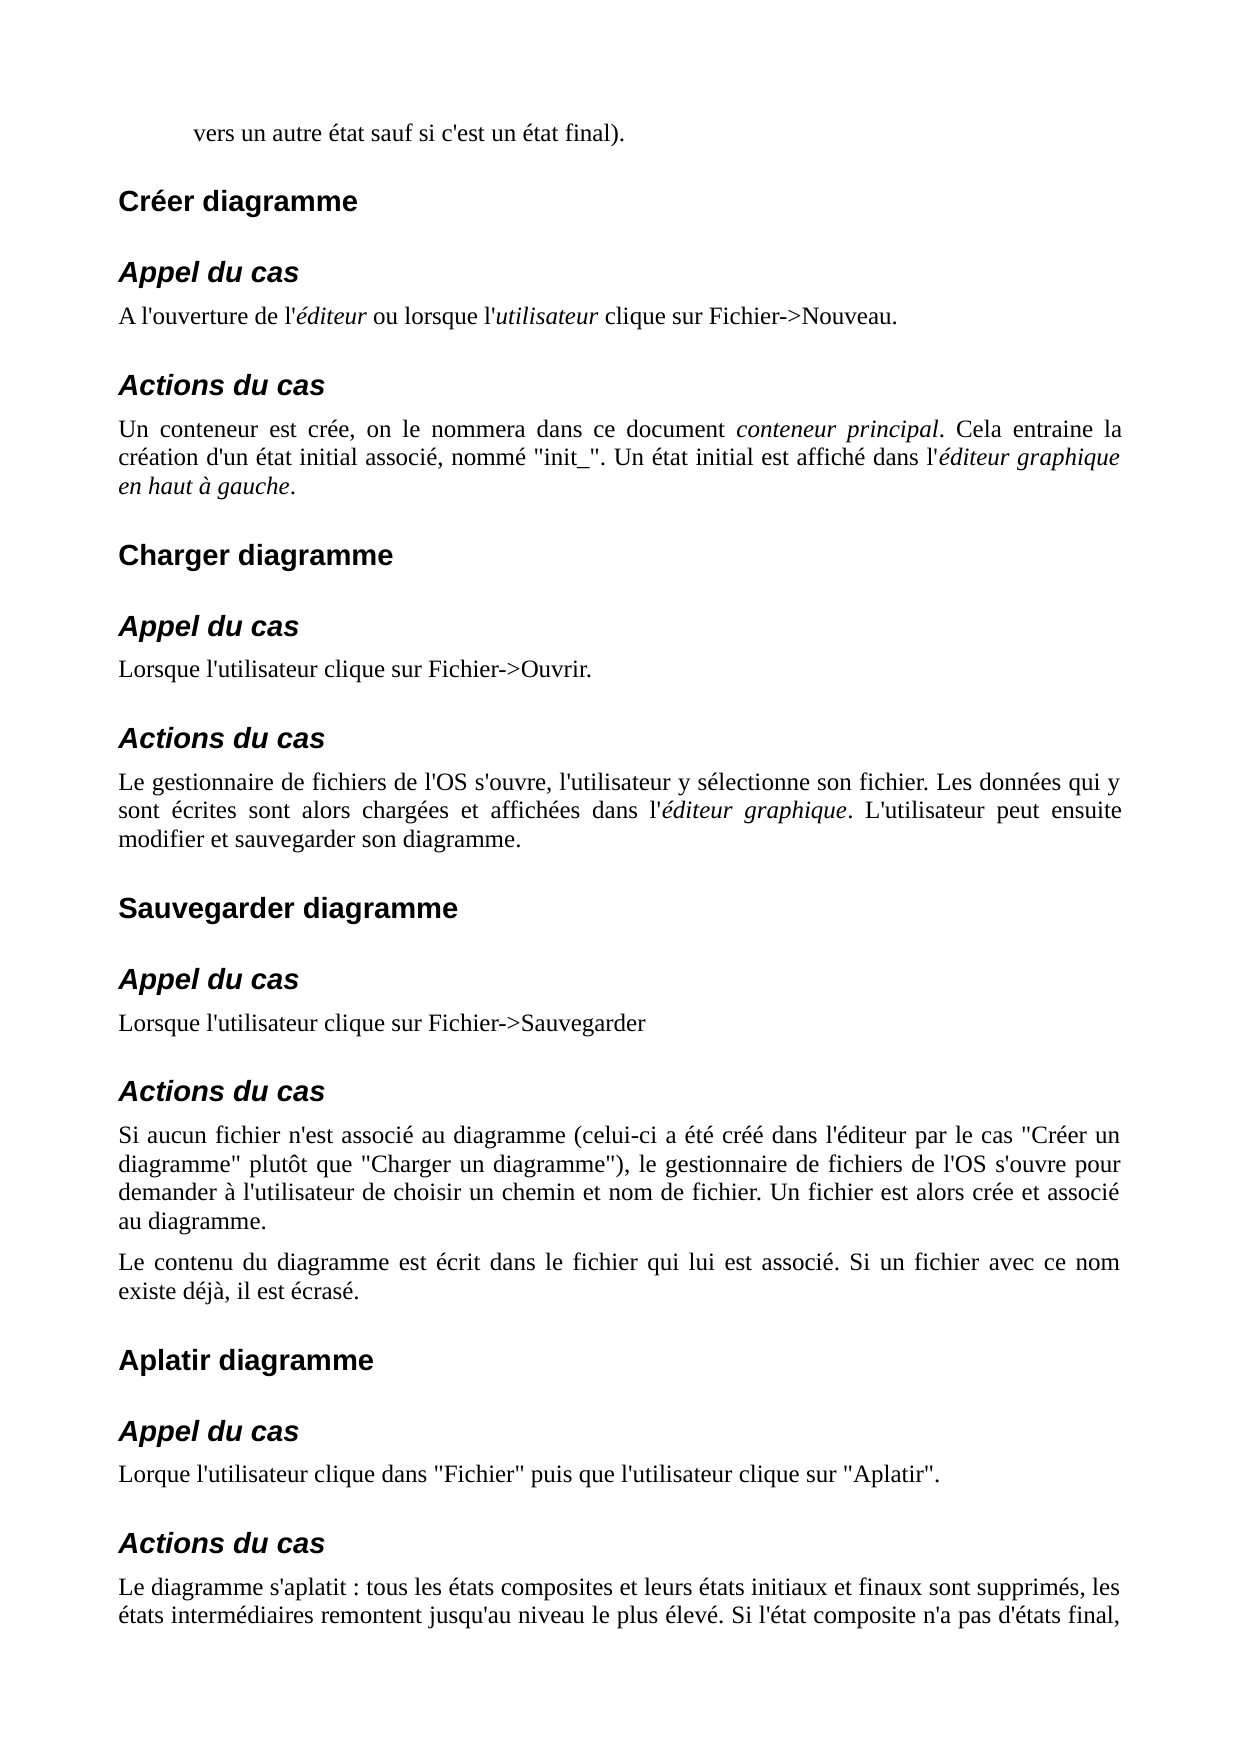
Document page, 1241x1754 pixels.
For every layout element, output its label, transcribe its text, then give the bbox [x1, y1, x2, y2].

subtitle Aplatir diagramme [118, 1342, 1122, 1376]
text Lorsque l'utilisateur clique sur Fichier->Sauvegarder [118, 1008, 1122, 1036]
text Le gestionnaire de fichiers de l'OS s'ouvre, l'utilisateur y sélectionne son fichier. Les données qui y sont écrites sont alors chargées et affichées dans l'éditeur graphique. L'utilisateur peut ensuite modifier et sauvegarder son diagramme. [118, 767, 1122, 853]
text Un conteneur est crée, on le nommera dans ce document conteneur principal. Cela entraine la création d'un état initial associé, nommé "init_". Un état initial est affiché dans l'éditeur graphique en haut à gauche. [118, 414, 1122, 500]
text Le contenu du diagramme est écrit dans le fichier qui lui est associé. Si un fichier avec ce nom existe déjà, il est écrasé. [118, 1247, 1122, 1305]
subtitle Appel du cas [118, 608, 1122, 642]
text Le diagramme s'aplatit : tous les états composites et leurs états initiaux et finaux sont supprimés, les états intermédiaires remontent jusqu'au niveau le plus élevé. Si l'état composite n'a pas d'états final, [118, 1572, 1122, 1629]
subtitle Actions du cas [118, 721, 1122, 754]
list vers un autre état sauf si c'est un état final). [156, 118, 1122, 147]
text Lorsque l'utilisateur clique sur Fichier->Ouvrir. [118, 654, 1122, 683]
text Si aucun fichier n'est associé au diagramme (celui-ci a été créé dans l'éditeur par le cas "Créer un diagramme" plutôt que "Charger un diagramme"), le gestionnaire de fichiers de l'OS s'ouvre pour demander à l'utilisateur de choisir un chemin et nom de fichier. Un fichier est alors crée et associé au diagramme. [118, 1120, 1122, 1235]
subtitle Charger diagramme [118, 537, 1122, 571]
subtitle Sauvegarder diagramme [118, 891, 1122, 924]
subtitle Appel du cas [118, 1413, 1122, 1447]
subtitle Créer diagramme [118, 184, 1122, 218]
subtitle Actions du cas [118, 1526, 1122, 1559]
subtitle Actions du cas [118, 368, 1122, 401]
subtitle Actions du cas [118, 1074, 1122, 1107]
subtitle Appel du cas [118, 255, 1122, 289]
text Lorque l'utilisateur clique dans "Fichier" puis que l'utilisateur clique sur "Aplatir". [118, 1459, 1122, 1488]
text A l'ouverture de l'éditeur ou lorsque l'utilisateur clique sur Fichier->Nouveau. [118, 301, 1122, 330]
subtitle Appel du cas [118, 962, 1122, 995]
